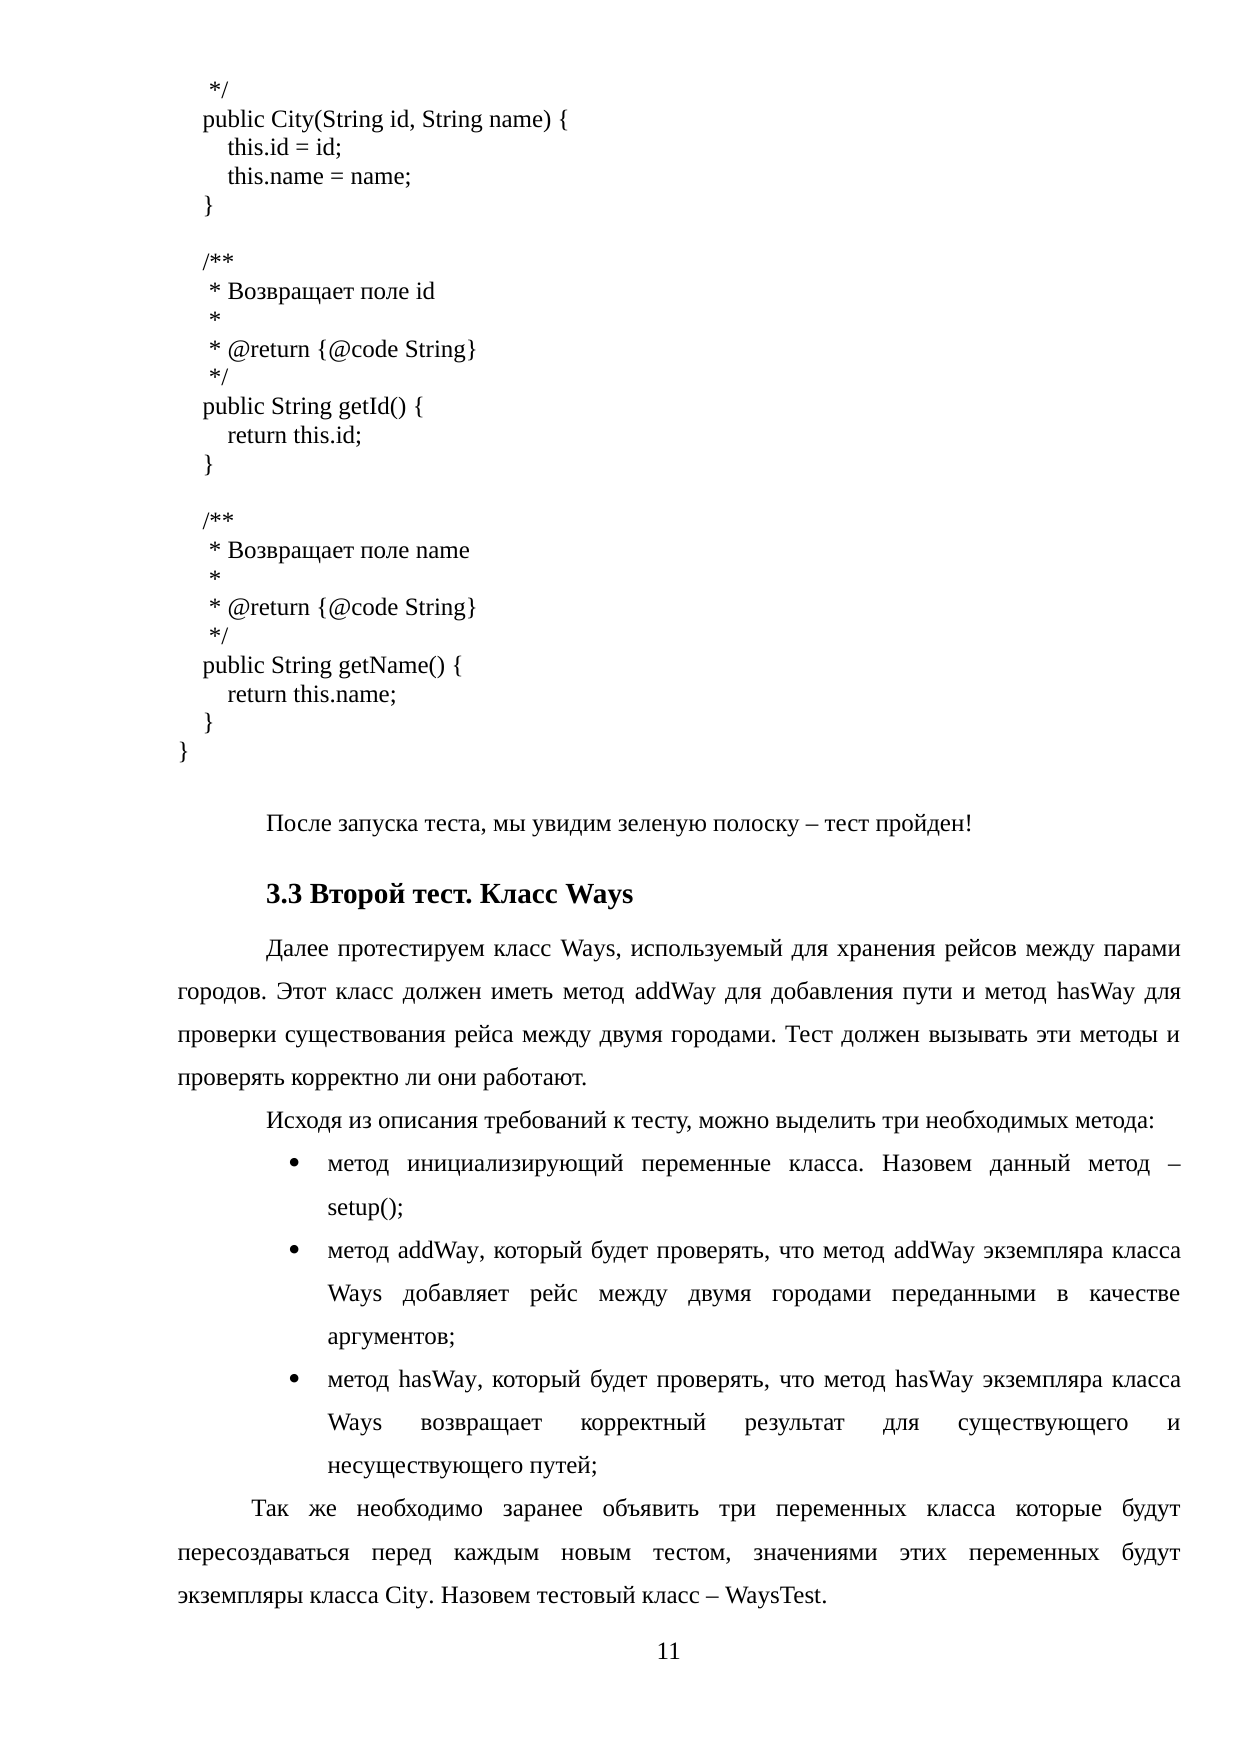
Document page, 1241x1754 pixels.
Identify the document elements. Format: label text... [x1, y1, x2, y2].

text 3.3 Второй тест. Класс Ways [177, 876, 1181, 910]
list метод инициализирующий переменные класса. Назовем данный метод – setup(); [290, 1148, 1181, 1220]
text Исходя из описания требований к тесту, можно выделить три необходимых метода: [177, 1105, 1181, 1134]
text Так же необходимо заранее объявить три переменных класса которые будут пересоздаваться перед каждым новым тестом, значениями этих переменных будут экземпляры класса City. Назовем тестовый класс – WaysTest. [177, 1493, 1181, 1608]
text */ public City(String id, String name) { this.id = id; this.name = name; } /** * Возвращает поле id * * @return {@code String} */ public String getId() { return this.id; } /** * Возвращает поле name * * @return {@code String} */ public String getName() { return this.name; } } [177, 75, 1181, 765]
text После запуска теста, мы увидим зеленую полоску – тест пройден! [177, 808, 1181, 837]
list метод addWay, который будет проверять, что метод addWay экземпляра класса Ways добавляет рейс между двумя городами переданными в качестве аргументов; [290, 1235, 1181, 1350]
list метод hasWay, который будет проверять, что метод hasWay экземпляра класса Ways возвращает корректный результат для существующего и несуществующего путей; [290, 1364, 1181, 1479]
text Далее протестируем класс Ways, используемый для хранения рейсов между парами городов. Этот класс должен иметь метод addWay для добавления пути и метод hasWay для проверки существования рейса между двумя городами. Тест должен вызывать эти методы и проверять корректно ли они работают. [177, 933, 1181, 1091]
